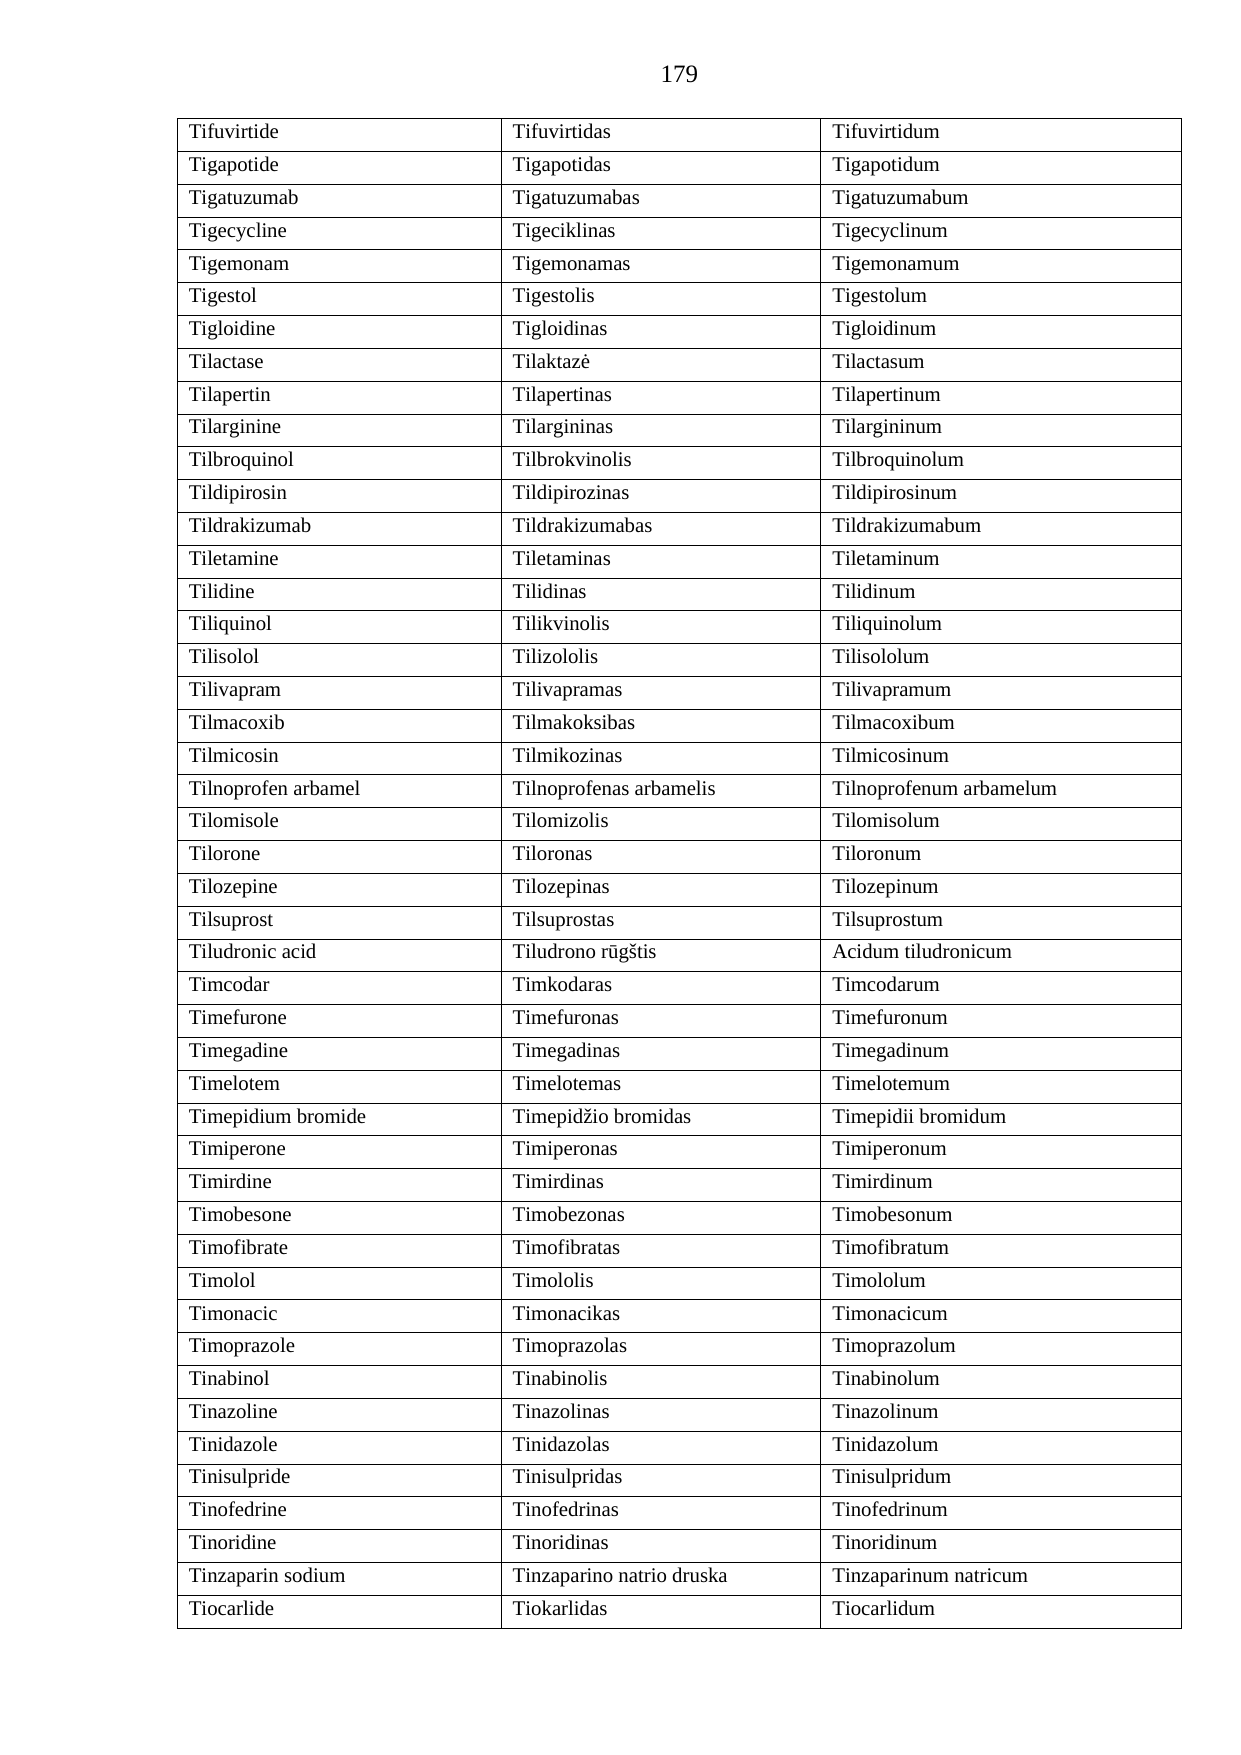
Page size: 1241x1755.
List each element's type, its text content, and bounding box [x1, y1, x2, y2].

table_cell Tiloronas [502, 841, 820, 873]
table_cell Tilivapramum [821, 677, 1181, 709]
table_cell Tigestolis [502, 283, 820, 315]
table_cell Tinidazolas [502, 1432, 820, 1463]
table_cell Tilomisole [178, 808, 501, 840]
table_cell Tilapertin [178, 382, 501, 413]
table_cell Timololum [821, 1268, 1181, 1299]
table_cell Timofibrate [178, 1235, 501, 1267]
table_cell Timiperonum [821, 1136, 1181, 1168]
table_cell Tiletaminum [821, 546, 1181, 577]
table_cell Tildrakizumabas [502, 513, 820, 545]
table_cell Tilsuprostas [502, 907, 820, 938]
table_cell Timoprazolas [502, 1333, 820, 1365]
table_cell Tildipirosin [178, 480, 501, 512]
table_cell Tiocarlidum [821, 1596, 1181, 1627]
table_cell Tigatuzumab [178, 185, 501, 217]
table_cell Tinisulpridas [502, 1465, 820, 1496]
table_cell Tilmacoxibum [821, 710, 1181, 742]
table_cell Tilmicosin [178, 743, 501, 774]
table_cell Tilaktazė [502, 349, 820, 381]
table_cell Tilozepinum [821, 874, 1181, 906]
table_cell Tilorone [178, 841, 501, 873]
table_cell Tilnoprofen arbamel [178, 775, 501, 807]
table_cell Tiludrono rūgštis [502, 940, 820, 971]
table_cell Timoprazolum [821, 1333, 1181, 1365]
table_cell Timefuronas [502, 1005, 820, 1037]
table_cell Timegadinum [821, 1038, 1181, 1070]
table_cell Timololis [502, 1268, 820, 1299]
table_cell Timofibratas [502, 1235, 820, 1267]
table_cell Tinoridinum [821, 1530, 1181, 1562]
table_cell Tilnoprofenum arbamelum [821, 775, 1181, 807]
table_cell Tilapertinum [821, 382, 1181, 413]
table_cell Timirdinum [821, 1169, 1181, 1201]
table_cell Tilsuprostum [821, 907, 1181, 938]
table_cell Tiludronic acid [178, 940, 501, 971]
table_cell Tinabinol [178, 1366, 501, 1398]
table_cell Tigestol [178, 283, 501, 315]
table_cell Tigloidinas [502, 316, 820, 348]
table_cell Tigapotidum [821, 152, 1181, 184]
table_cell Timonacikas [502, 1300, 820, 1332]
table_cell Tigapotidas [502, 152, 820, 184]
table_cell Tildipirozinas [502, 480, 820, 512]
table_cell Tigestolum [821, 283, 1181, 315]
table_cell Tildrakizumabum [821, 513, 1181, 545]
table_cell Tilidine [178, 579, 501, 610]
table_cell Tinidazolum [821, 1432, 1181, 1463]
table_cell Tigapotide [178, 152, 501, 184]
table_cell Tildipirosinum [821, 480, 1181, 512]
table_cell Tifuvirtidum [821, 119, 1181, 151]
table_cell Tiokarlidas [502, 1596, 820, 1627]
table_cell Timiperone [178, 1136, 501, 1168]
table_cell Tilomizolis [502, 808, 820, 840]
table_cell Timolol [178, 1268, 501, 1299]
table_cell Tilarginine [178, 415, 501, 446]
table_cell Tinofedrinas [502, 1497, 820, 1529]
table_cell Timiperonas [502, 1136, 820, 1168]
table_cell Timepidium bromide [178, 1104, 501, 1135]
table_cell Tinofedrinum [821, 1497, 1181, 1529]
table_cell Tildrakizumab [178, 513, 501, 545]
table_cell Tilbroquinol [178, 447, 501, 479]
table_cell Tilsuprost [178, 907, 501, 938]
table_cell Timelotemum [821, 1071, 1181, 1102]
table_cell Tinzaparino natrio druska [502, 1563, 820, 1595]
table_cell Tilomisolum [821, 808, 1181, 840]
table_cell Tilargininum [821, 415, 1181, 446]
table_cell Tilnoprofenas arbamelis [502, 775, 820, 807]
table_cell Timelotemas [502, 1071, 820, 1102]
table_cell Tigatuzumabum [821, 185, 1181, 217]
table_cell Tinabinolis [502, 1366, 820, 1398]
table_cell Tinisulpridum [821, 1465, 1181, 1496]
table_cell Tigloidine [178, 316, 501, 348]
table_cell Tinisulpride [178, 1465, 501, 1496]
table_cell Timepidžio bromidas [502, 1104, 820, 1135]
table_cell Tinzaparin sodium [178, 1563, 501, 1595]
table_cell Tinazolinas [502, 1399, 820, 1431]
table_cell Timirdine [178, 1169, 501, 1201]
table_cell Tinazoline [178, 1399, 501, 1431]
table_cell Tiloronum [821, 841, 1181, 873]
table_cell Tigecyclinum [821, 218, 1181, 249]
table_cell Tilidinum [821, 579, 1181, 610]
table_cell Tiletaminas [502, 546, 820, 577]
table_cell Tilozepinas [502, 874, 820, 906]
table_cell Tilmikozinas [502, 743, 820, 774]
table_cell Tiliquinolum [821, 611, 1181, 643]
table_cell Tilactasum [821, 349, 1181, 381]
table_cell Tigemonam [178, 250, 501, 282]
table_cell Tinidazole [178, 1432, 501, 1463]
table_cell Tiliquinol [178, 611, 501, 643]
table_cell Tigemonamas [502, 250, 820, 282]
table_cell Tigloidinum [821, 316, 1181, 348]
table_cell Tilbrokvinolis [502, 447, 820, 479]
table_cell Timcodar [178, 972, 501, 1004]
table_cell Timegadinas [502, 1038, 820, 1070]
table_cell Tigecycline [178, 218, 501, 249]
table_cell Tilbroquinolum [821, 447, 1181, 479]
table_cell Tilmicosinum [821, 743, 1181, 774]
table_cell Tilisolol [178, 644, 501, 676]
table_cell Tiocarlide [178, 1596, 501, 1627]
table_cell Timobezonas [502, 1202, 820, 1234]
table_cell Timirdinas [502, 1169, 820, 1201]
table_cell Tiletamine [178, 546, 501, 577]
table_cell Timobesonum [821, 1202, 1181, 1234]
table_cell Timonacic [178, 1300, 501, 1332]
table_cell Timefurone [178, 1005, 501, 1037]
table_cell Timepidii bromidum [821, 1104, 1181, 1135]
table_cell Tifuvirtidas [502, 119, 820, 151]
table_cell Tinabinolum [821, 1366, 1181, 1398]
table_cell Tilmakoksibas [502, 710, 820, 742]
table_cell Tinazolinum [821, 1399, 1181, 1431]
table_cell Tilidinas [502, 579, 820, 610]
table_cell Timonacicum [821, 1300, 1181, 1332]
table_cell Acidum tiludronicum [821, 940, 1181, 971]
table_cell Tifuvirtide [178, 119, 501, 151]
table_cell Tilozepine [178, 874, 501, 906]
table_cell Tilivapramas [502, 677, 820, 709]
table_cell Tinzaparinum natricum [821, 1563, 1181, 1595]
table_cell Tilactase [178, 349, 501, 381]
table_cell Tilivapram [178, 677, 501, 709]
table_cell Timefuronum [821, 1005, 1181, 1037]
table_cell Tilisololum [821, 644, 1181, 676]
table_cell Timobesone [178, 1202, 501, 1234]
table_cell Tilargininas [502, 415, 820, 446]
table_cell Timoprazole [178, 1333, 501, 1365]
table_cell Timkodaras [502, 972, 820, 1004]
table_cell Timcodarum [821, 972, 1181, 1004]
table_cell Timofibratum [821, 1235, 1181, 1267]
table_cell Tilmacoxib [178, 710, 501, 742]
table_cell Tilikvinolis [502, 611, 820, 643]
table_cell Tinofedrine [178, 1497, 501, 1529]
table_cell Tigeciklinas [502, 218, 820, 249]
table_cell Timegadine [178, 1038, 501, 1070]
table_cell Tilapertinas [502, 382, 820, 413]
table_cell Tigemonamum [821, 250, 1181, 282]
table_cell Timelotem [178, 1071, 501, 1102]
table_cell Tigatuzumabas [502, 185, 820, 217]
table_cell Tinoridine [178, 1530, 501, 1562]
table_cell Tilizololis [502, 644, 820, 676]
table_cell Tinoridinas [502, 1530, 820, 1562]
